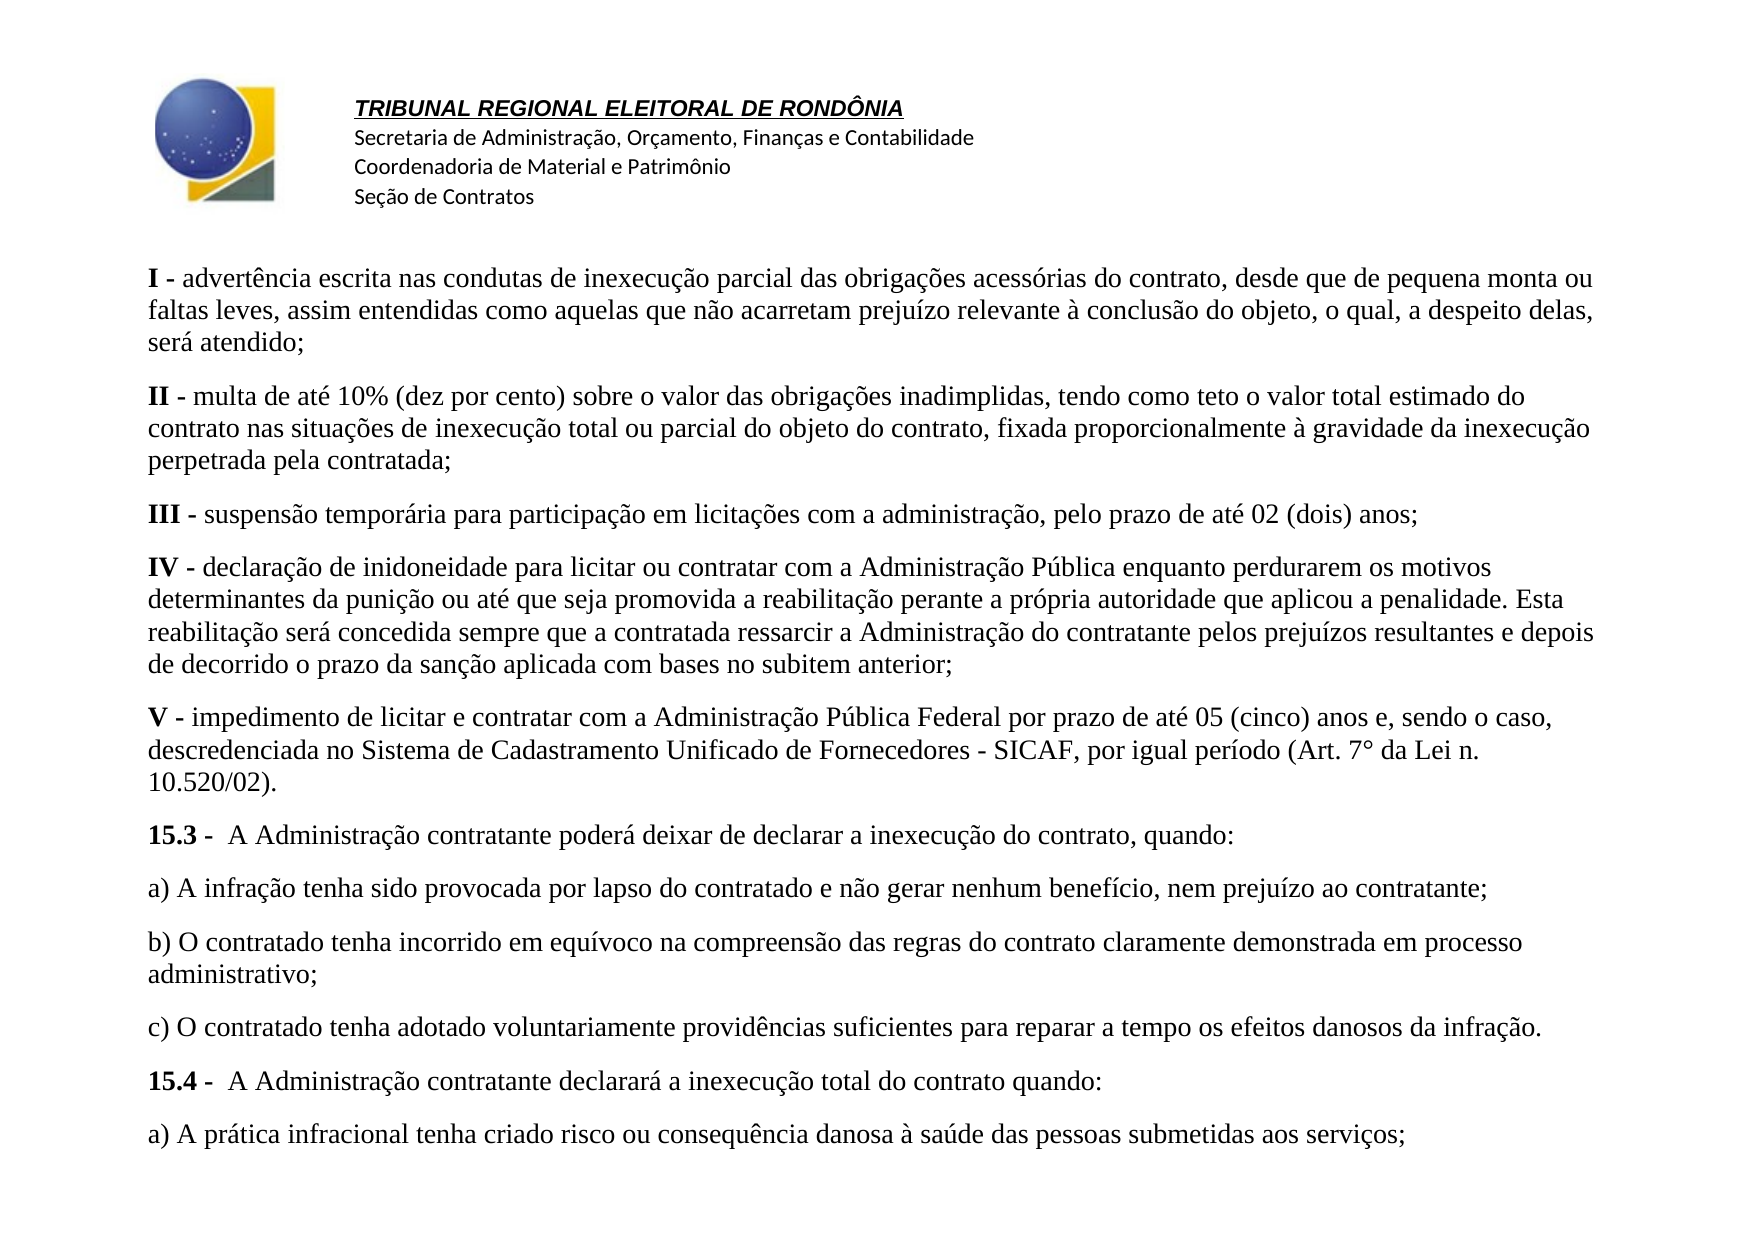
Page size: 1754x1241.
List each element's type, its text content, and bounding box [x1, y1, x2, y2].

text II - multa de até 10% (dez por cento) sobre o valor das obrigações inadimplidas, tendo como teto o valor total estimado do contrato nas situações de inexecução total ou parcial do objeto do contrato, fixada proporcionalmente à gravidade da inexecução perpetrada pela contratada; [148, 379, 1606, 476]
text IV - declaração de inidoneidade para licitar ou contratar com a Administração Pública enquanto perdurarem os motivos determinantes da punição ou até que seja promovida a reabilitação perante a própria autoridade que aplicou a penalidade. Esta reabilitação será concedida sempre que a contratada ressarcir a Administração do contratante pelos prejuízos resultantes e depois de decorrido o prazo da sanção aplicada com bases no subitem anterior; [148, 550, 1606, 679]
text I - advertência escrita nas condutas de inexecução parcial das obrigações acessórias do contrato, desde que de pequena monta ou faltas leves, assim entendidas como aquelas que não acarretam prejuízo relevante à conclusão do objeto, o qual, a despeito delas, será atendido; [148, 261, 1606, 358]
text 15.4 - A Administração contratante declarará a inexecução total do contrato quando: [148, 1064, 1606, 1096]
text 15.3 - A Administração contratante poderá deixar de declarar a inexecução do contrato, quando: [148, 818, 1606, 851]
text c) O contratado tenha adotado voluntariamente providências suficientes para reparar a tempo os efeitos danosos da infração. [148, 1010, 1606, 1043]
text a) A infração tenha sido provocada por lapso do contratado e não gerar nenhum benefício, nem prejuízo ao contratante; [148, 872, 1606, 904]
text III - suspensão temporária para participação em licitações com a administração, pelo prazo de até 02 (dois) anos; [148, 497, 1606, 529]
text a) A prática infracional tenha criado risco ou consequência danosa à saúde das pessoas submetidas aos serviços; [148, 1117, 1606, 1149]
text V - impedimento de licitar e contratar com a Administração Pública Federal por prazo de até 05 (cinco) anos e, sendo o caso, descredenciada no Sistema de Cadastramento Unificado de Fornecedores - SICAF, por igual período (Art. 7° da Lei n. 10.520/02). [148, 700, 1606, 797]
text b) O contratado tenha incorrido em equívoco na compreensão das regras do contrato claramente demonstrada em processo administrativo; [148, 925, 1606, 989]
